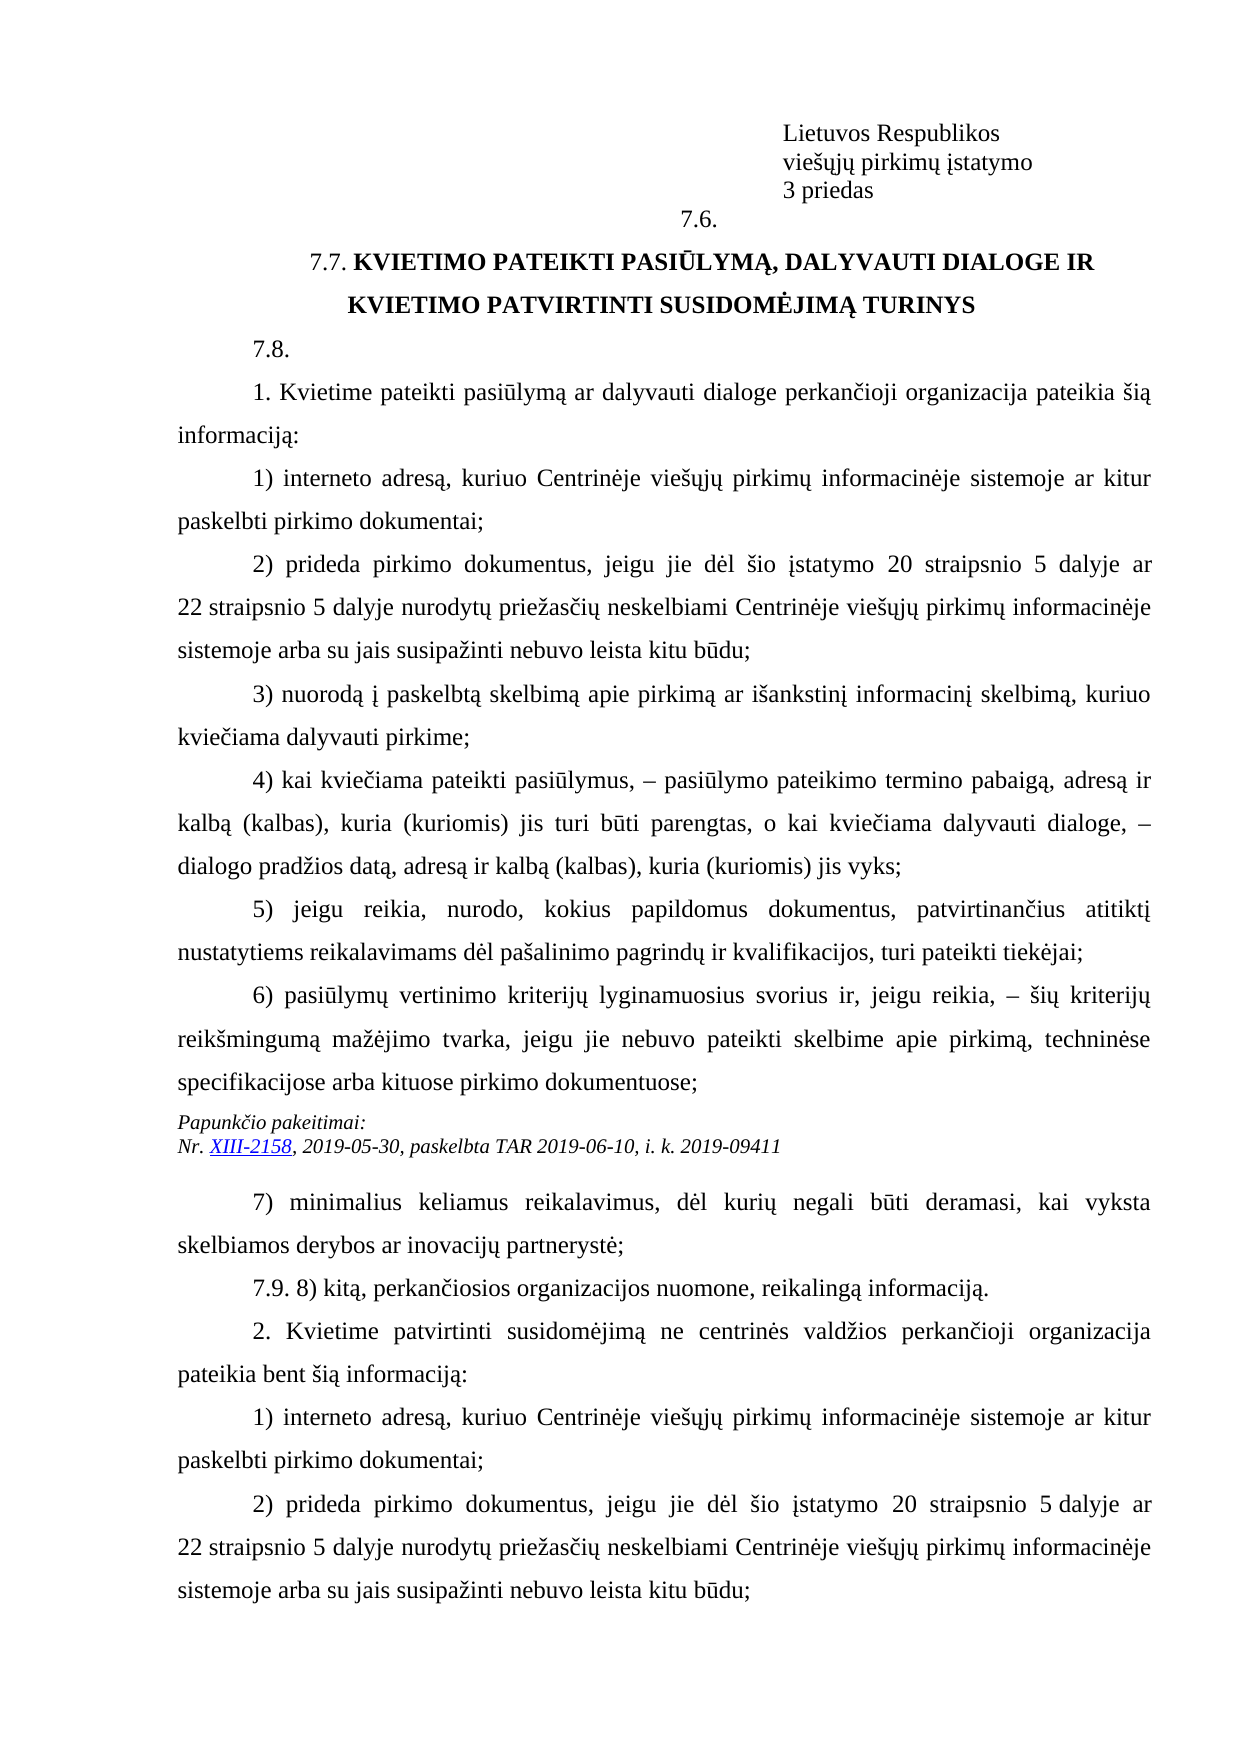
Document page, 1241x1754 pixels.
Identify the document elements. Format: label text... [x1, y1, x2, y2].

text Lietuvos Respublikos [783, 118, 1152, 147]
subtitle KVIETIMO PATEIKTI PASIŪLYMĄ, DALYVAUTI DIALOGE IR KVIETIMO PATVIRTINTI SUSIDOMĖJIMĄ TURINYS [177, 247, 1152, 319]
text 2. Kvietime patvirtinti susidomėjimą ne centrinės valdžios perkančioji organizacija pateikia bent šią informaciją: [177, 1316, 1152, 1388]
text 2) prideda pirkimo dokumentus, jeigu jie dėl šio įstatymo 20 straipsnio 5 dalyje ar 22 straipsnio 5 dalyje nurodytų priežasčių neskelbiami Centrinėje viešųjų pirkimų informacinėje sistemoje arba su jais susipažinti nebuvo leista kitu būdu; [177, 549, 1152, 664]
text 5) jeigu reikia, nurodo, kokius papildomus dokumentus, patvirtinančius atitiktį nustatytiems reikalavimams dėl pašalinimo pagrindų ir kvalifikacijos, turi pateikti tiekėjai; [177, 894, 1152, 966]
text Papunkčio pakeitimai: [177, 1110, 1152, 1134]
subtitle 8) kitą, perkančiosios organizacijos nuomone, reikalingą informaciją. [177, 1273, 1152, 1302]
text 1. Kvietime pateikti pasiūlymą ar dalyvauti dialoge perkančioji organizacija pateikia šią informaciją: [177, 377, 1152, 449]
text Nr. XIII-2158, 2019-05-30, paskelbta TAR 2019-06-10, i. k. 2019-09411 [177, 1134, 1152, 1158]
text 6) pasiūlymų vertinimo kriterijų lyginamuosius svorius ir, jeigu reikia, – šių kriterijų reikšmingumą mažėjimo tvarka, jeigu jie nebuvo pateikti skelbime apie pirkimą, techninėse specifikacijose arba kituose pirkimo dokumentuose; [177, 981, 1152, 1096]
text 4) kai kviečiama pateikti pasiūlymus, – pasiūlymo pateikimo termino pabaigą, adresą ir kalbą (kalbas), kuria (kuriomis) jis turi būti parengtas, o kai kviečiama dalyvauti dialoge, – dialogo pradžios datą, adresą ir kalbą (kalbas), kuria (kuriomis) jis vyks; [177, 765, 1152, 880]
text 1) interneto adresą, kuriuo Centrinėje viešųjų pirkimų informacinėje sistemoje ar kitur paskelbti pirkimo dokumentai; [177, 1402, 1152, 1474]
text 3) nuorodą į paskelbtą skelbimą apie pirkimą ar išankstinį informacinį skelbimą, kuriuo kviečiama dalyvauti pirkime; [177, 679, 1152, 751]
text viešųjų pirkimų įstatymo [783, 147, 1152, 176]
text 3 priedas [783, 176, 1152, 204]
text 2) prideda pirkimo dokumentus, jeigu jie dėl šio įstatymo 20 straipsnio 5 dalyje ar 22 straipsnio 5 dalyje nurodytų priežasčių neskelbiami Centrinėje viešųjų pirkimų informacinėje sistemoje arba su jais susipažinti nebuvo leista kitu būdu; [177, 1489, 1152, 1604]
text 1) interneto adresą, kuriuo Centrinėje viešųjų pirkimų informacinėje sistemoje ar kitur paskelbti pirkimo dokumentai; [177, 463, 1152, 535]
text 7) minimalius keliamus reikalavimus, dėl kurių negali būti deramasi, kai vyksta skelbiamos derybos ar inovacijų partnerystė; [177, 1187, 1152, 1259]
